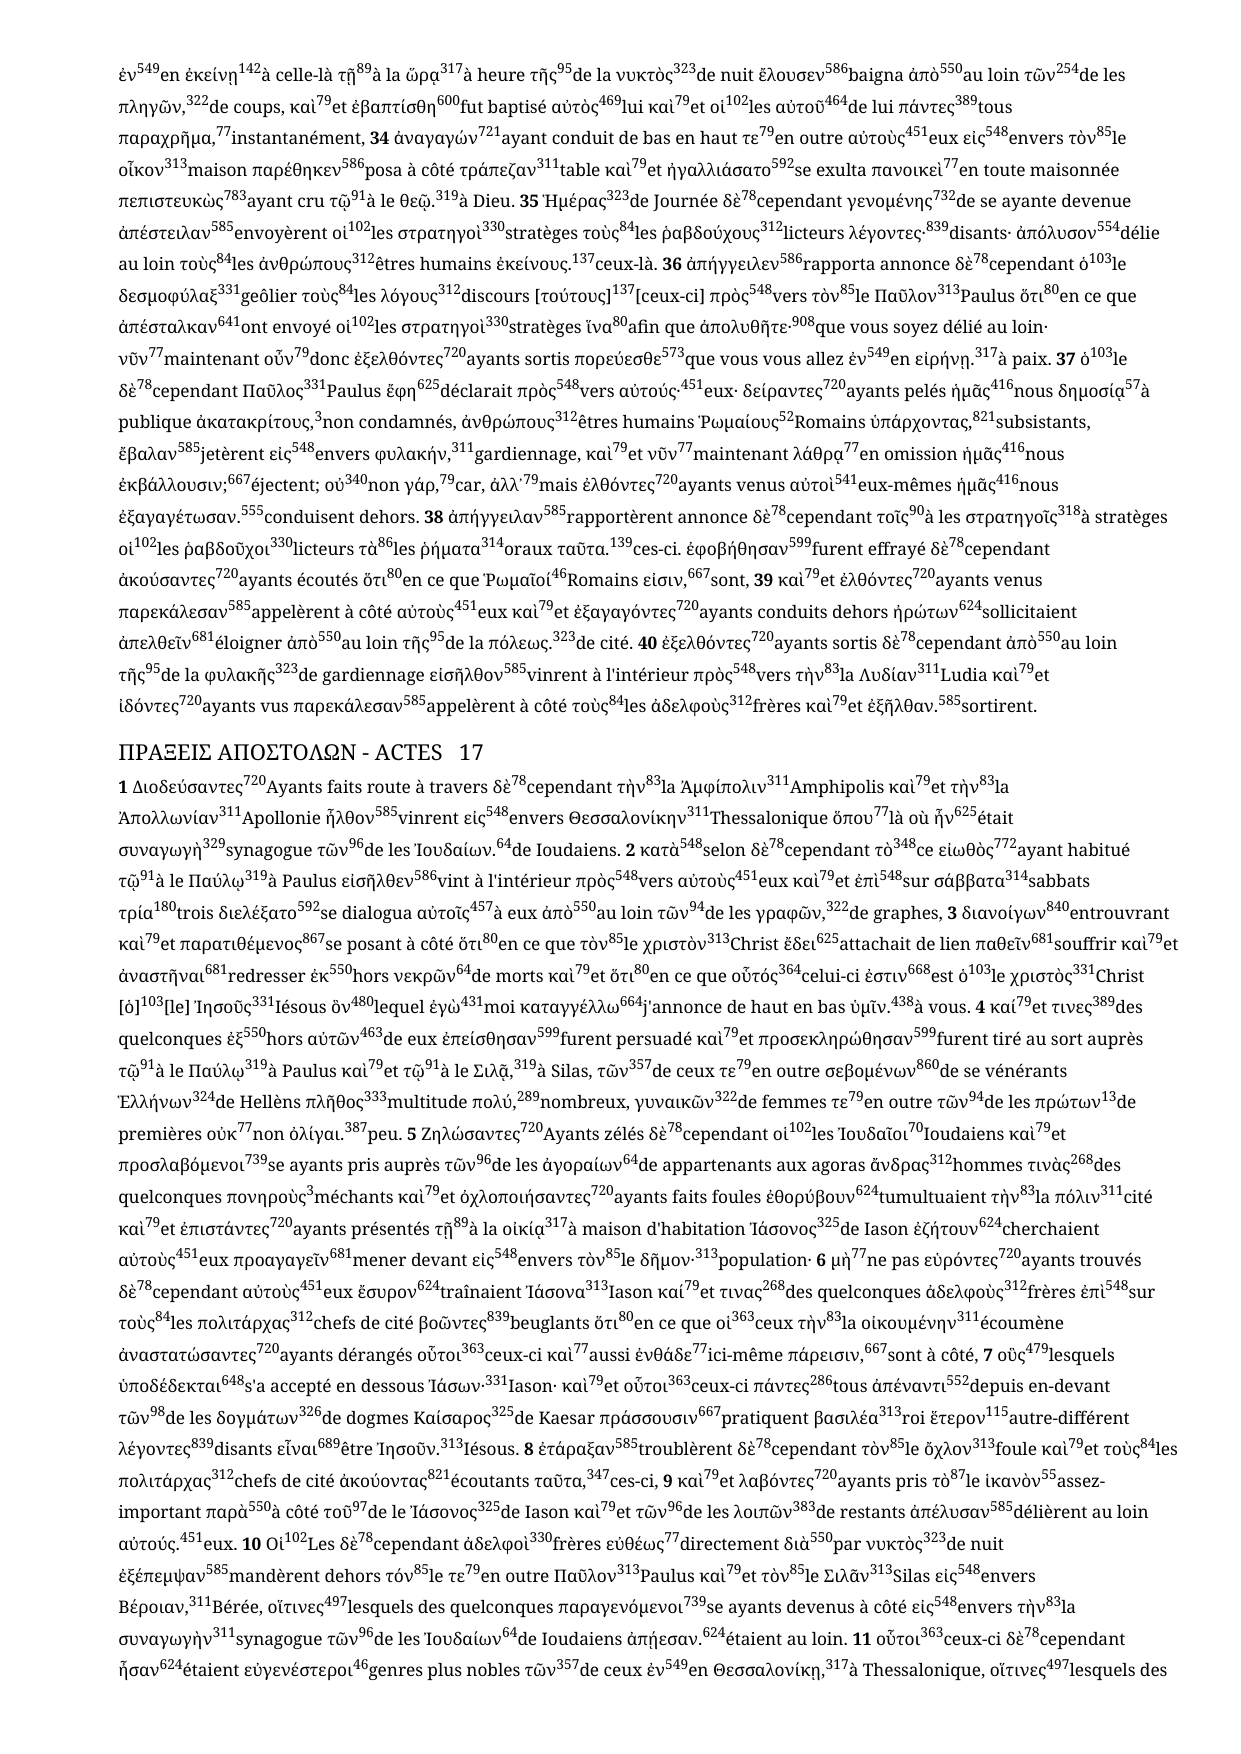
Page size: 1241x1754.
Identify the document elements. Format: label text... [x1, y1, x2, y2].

text ΠΡΑΞΕΙΣ ΑΠΟΣΤΟΛΩΝ - ACTES 17 [118, 736, 1181, 766]
text 1 Διοδεύσαντες720Ayants faits route à travers δὲ78cependant τὴν83la Ἀμφίπολιν311Amphipolis καὶ79et τὴν83la Ἀπολλωνίαν311Apollonie ἦλθον585vinrent εἰς548envers Θεσσαλονίκην311Thessalonique ὅπου77là où ἦν625était συναγωγὴ329synagogue τῶν96de les Ἰουδαίων.64de Ioudaiens. 2 κατὰ548selon δὲ78cependant τὸ348ce εἰωθὸς772ayant habitué τῷ91à le Παύλῳ319à Paulus εἰσῆλθεν586vint à l'intérieur πρὸς548vers αὐτοὺς451eux καὶ79et ἐπὶ548sur σάββατα314sabbats τρία180trois διελέξατο592se dialogua αὐτοῖς457à eux ἀπὸ550au loin τῶν94de les γραφῶν,322de graphes, 3 διανοίγων840entrouvrant καὶ79et παρατιθέμενος867se posant à côté ὅτι80en ce que τὸν85le χριστὸν313Christ ἔδει625attachait de lien παθεῖν681souffrir καὶ79et ἀναστῆναι681redresser ἐκ550hors νεκρῶν64de morts καὶ79et ὅτι80en ce que οὗτός364celui-ci ἐστιν668est ὁ103le χριστὸς331Christ [ὁ]103[le] Ἰησοῦς331Iésous ὃν480lequel ἐγὼ431moi καταγγέλλω664j'annonce de haut en bas ὑμῖν.438à vous. 4 καί79et τινες389des quelconques ἐξ550hors αὐτῶν463de eux ἐπείσθησαν599furent persuadé καὶ79et προσεκληρώθησαν599furent tiré au sort auprès τῷ91à le Παύλῳ319à Paulus καὶ79et τῷ91à le Σιλᾷ,319à Silas, τῶν357de ceux τε79en outre σεβομένων860de se vénérants Ἑλλήνων324de Hellèns πλῆθος333multitude πολύ,289nombreux, γυναικῶν322de femmes τε79en outre τῶν94de les πρώτων13de premières οὐκ77non ὀλίγαι.387peu. 5 Ζηλώσαντες720Ayants zélés δὲ78cependant οἱ102les Ἰουδαῖοι70Ioudaiens καὶ79et προσλαβόμενοι739se ayants pris auprès τῶν96de les ἀγοραίων64de appartenants aux agoras ἄνδρας312hommes τινὰς268des quelconques πονηροὺς3méchants καὶ79et ὀχλοποιήσαντες720ayants faits foules ἐθορύβουν624tumultuaient τὴν83la πόλιν311cité καὶ79et ἐπιστάντες720ayants présentés τῇ89à la οἰκίᾳ317à maison d'habitation Ἰάσονος325de Iason ἐζήτουν624cherchaient αὐτοὺς451eux προαγαγεῖν681mener devant εἰς548envers τὸν85le δῆμον·313population· 6 μὴ77ne pas εὑρόντες720ayants trouvés δὲ78cependant αὐτοὺς451eux ἔσυρον624traînaient Ἰάσονα313Iason καί79et τινας268des quelconques ἀδελφοὺς312frères ἐπὶ548sur τοὺς84les πολιτάρχας312chefs de cité βοῶντες839beuglants ὅτι80en ce que οἱ363ceux τὴν83la οἰκουμένην311écoumène ἀναστατώσαντες720ayants dérangés οὗτοι363ceux-ci καὶ77aussi ἐνθάδε77ici-même πάρεισιν,667sont à côté, 7 οὓς479lesquels ὑποδέδεκται648s'a accepté en dessous Ἰάσων·331Iason· καὶ79et οὗτοι363ceux-ci πάντες286tous ἀπέναντι552depuis en-devant τῶν98de les δογμάτων326de dogmes Καίσαρος325de Kaesar πράσσουσιν667pratiquent βασιλέα313roi ἕτερον115autre-différent λέγοντες839disants εἶναι689être Ἰησοῦν.313Iésous. 8 ἐτάραξαν585troublèrent δὲ78cependant τὸν85le ὄχλον313foule καὶ79et τοὺς84les πολιτάρχας312chefs de cité ἀκούοντας821écoutants ταῦτα,347ces-ci, 9 καὶ79et λαβόντες720ayants pris τὸ87le ἱκανὸν55assez-important παρὰ550à côté τοῦ97de le Ἰάσονος325de Iason καὶ79et τῶν96de les λοιπῶν383de restants ἀπέλυσαν585délièrent au loin αὐτούς.451eux. 10 Οἱ102Les δὲ78cependant ἀδελφοὶ330frères εὐθέως77directement διὰ550par νυκτὸς323de nuit ἐξέπεμψαν585mandèrent dehors τόν85le τε79en outre Παῦλον313Paulus καὶ79et τὸν85le Σιλᾶν313Silas εἰς548envers Βέροιαν,311Bérée, οἵτινες497lesquels des quelconques παραγενόμενοι739se ayants devenus à côté εἰς548envers τὴν83la συναγωγὴν311synagogue τῶν96de les Ἰουδαίων64de Ioudaiens ἀπῄεσαν.624étaient au loin. 11 οὗτοι363ceux-ci δὲ78cependant ἦσαν624étaient εὐγενέστεροι46genres plus nobles τῶν357de ceux ἐν549en Θεσσαλονίκῃ,317à Thessalonique, οἵτινες497lesquels des quelconques ἐδέξαντο591se acceptèrent τὸν85le λόγον313discours μετὰ550avec πάσης279de toute προθυμίας323de promptitude fureur καθ᾽548selon ἡμέραν311journée ἀνακρίνοντες839jugeants de bas en haut τὰς82les γραφὰς310graphes εἰ80si ἔχοι700que ait ταῦτα365ces-ci οὕτως.77ainsi. 12 πολλοὶ389nombreux μὲν77certes οὖν79donc ἐξ550hors αὐτῶν463de eux ἐπίστευσαν585crurent καὶ79et τῶν94de les Ἑλληνίδων322de Hellènes γυναικῶν322de femmes τῶν94de les εὐσχημόνων13de élégantes καὶ79et ἀνδρῶν324de hommes οὐκ77non ὀλίγοι.389peu. 13 Ὡς80Comme δὲ78cependant ἔγνωσαν585connurent οἱ102les ἀπὸ550au loin τῆς95de la Θεσσαλονίκης323de Thessalonique Ἰουδαῖοι70Ioudaiens ὅτι80en ce que καὶ77aussi ἐν549en τῇ89à la Βεροίᾳ317à Bérée κατηγγέλη600fut annoncé de haut en bas ὑπὸ550sous τοῦ97de le Παύλου325de Paulus ὁ103le λόγος331discours τοῦ97de le θεοῦ,325de Dieu, ἦλθον585vinrent κἀκεῖ77et là σαλεύοντες839ébranlants καὶ79et ταράσσοντες839troublants τοὺς84les ὄχλους.312foules. 14 εὐθέως77directement δὲ78cependant τότε77alors τὸν85le Παῦλον313Paulus ἐξαπέστειλαν585envoyèrent dehors οἱ102les ἀδελφοὶ330frères πορεύεσθαι690se aller ἕως551jusqu'à ce que ἐπὶ548sur τὴν83la θάλασσαν,311mer, ὑπέμεινάν585résistèrent en restant sous τε79en outre ὅ103le τε79en outre Σιλᾶς331Silas καὶ79et ὁ103le Τιμόθεος331Timotheos ἐκεῖ.77là. 15 οἱ363ceux δὲ78cependant καθιστάνοντες839constituants τὸν85le Παῦλον313Paulus ἤγαγον585conduisirent ἕως552jusqu'à ce que Ἀθηνῶν,322de Athènes, καὶ79et λαβόντες720ayants pris ἐντολὴν311commandement πρὸς548vers τὸν85le Σιλᾶν313Silas καὶ79et τὸν85le Τιμόθεον313Timotheos ἵνα77afin que ὡς80comme τάχιστα77très rapidement ἔλθωσιν898que viennent πρὸς548vers αὐτὸν452lui ἐξῄεσαν.624allaient dehors. 16 Ἐν549En δὲ78cependant ταῖς88à les Ἀθήναις316à Athènes ἐκδεχομένου861de se attendant αὐτοὺς451eux τοῦ97de le Παύλου325de Paulus παρωξύνετο636était pointé à côté τὸ105le πνεῦμα333souffle αὐτοῦ464de lui ἐν549en αὐτῷ458à lui θεωροῦντος834de observant κατείδωλον30idolâtre de haut en bas οὖσαν820étante τὴν83la πόλιν.311cité. 17 διελέγετο631se dialoguait μὲν79certes οὖν79donc ἐν549en τῇ89à la συναγωγῇ317à synagogue τοῖς90à les Ἰουδαίοις58à Ioudaiens καὶ79et τοῖς351à ceux σεβομένοις854à se vénérants καὶ79et ἐν549en τῇ89à la ἀγορᾷ317à agora κατὰ548selon πᾶσαν267toute ἡμέραν311journée πρὸς548vers τοὺς345ceux παρατυγχάνοντας.821rencontrants à côté. 18 τινὲς389des quelconques δὲ78cependant καὶ77aussi τῶν96de les Ἐπικουρείων324de Épicuriens καὶ79et Στοϊκῶν15de Stoïciens φιλοσόφων324de philosophes συνέβαλλον624jetaient ensemble αὐτῷ,458à lui, καί79et τινες389des quelconques ἔλεγον·624disaient· τί399quel ἂν340le cas échéant θέλοι700que veuille ὁ103le σπερμολόγος71semeur de discours οὗτος156celui-ci λέγειν;689dire; οἱ363ceux δέ·78cependant· ξένων17de étrangers δαιμονίων326de démons δοκεῖ668estime καταγγελεὺς331annonciateur de haut en bas εἶναι,689être, ὅτι80en ce que τὸν85le Ἰησοῦν313Iésous καὶ79et τὴν83la ἀνάστασιν311redressement εὐηγγελίζετο.631se évangélisait. 19 ἐπιλαβόμενοί739se ayants emparés τε79en outre αὐτοῦ464de lui ἐπὶ548sur τὸν85le Ἄρειον313Arès πάγον313rocher ἤγαγον585conduisirent λέγοντες·839disants· δυνάμεθα669nous nous pouvons γνῶναι681connaître τίς408quelle ἡ101la καινὴ69nouvelle αὕτη154celle-ci ἡ496celle ὑπὸ550sous σοῦ442de toi λαλουμένη889étante bavardée διδαχή;329enseignement; 20 ξενίζοντα823traitants en étrangers γάρ79car τινα374des quelconques εἰσφέρεις666tu importes εἰς548envers τὰς82les ἀκοὰς310ouïes ἡμῶν·423de nous· βουλόμεθα669nous nous avons dessein οὖν79donc γνῶναι681connaître τίνα411quels θέλει668veut ταῦτα347ces-ci εἶναι.689être. 21 Ἀθηναῖοι70Athéniens δὲ78cependant πάντες286tous καὶ79et οἱ102les ἐπιδημοῦντες839surpeuplants ξένοι70étrangers εἰς548envers οὐδὲν271aucun ἕτερον375autre-différent ηὐκαίρουν624avaient moment de bien ἢ79ou λέγειν689dire τι375un quelconque ἢ79ou ἀκούειν689écouter τι271un quelconque καινότερον.55plus nouveau. 22 Σταθεὶς760Ayant été dressé δὲ78cependant [ὁ]364[celui] Παῦλος331Paulus ἐν549en μέσῳ61à au milieu τοῦ97de le Ἀρείου325de Arès πάγου325de rocher ἔφη·625déclarait· ἄνδρες336hommes Ἀθηναῖοι,75Athéniens, κατὰ548selon πάντα374tous ὡς77comme δεισιδαιμονεστέρους52plus craintifs des démons ὑμᾶς436vous θεωρῶ.664j'observe. 23 διερχόμενος867se passant à travers γὰρ79car καὶ79et ἀναθεωρῶν840contemplant de bas en haut τὰ86les σεβάσματα314objets de vénérations ὑμῶν441de vous εὗρον582je trouvai καὶ77aussi βωμὸν313autel ἐν549en ᾧ486à lequel ἐπεγέγραπτο·662avait été épigraphé· Ἀγνώστῳ10à Inconnu θεῷ.319à Dieu. ὃ482lequel οὖν79donc ἀγνοοῦντες839méconnaissants εὐσεβεῖτε,665vous êtes pieux, τοῦτο348ce-ci ἐγὼ431moi καταγγέλλω664j'annonce de haut en bas ὑμῖν.438à vous. 24 ὁ103le θεὸς331Dieu ὁ364celui ποιήσας721ayant fait τὸν85le κόσμον313monde καὶ79et πάντα270tous τὰ347ces ἐν549en αὐτῷ,458à lui, οὗτος364celui-ci οὐρανοῦ325de ciel καὶ79et γῆς323de terre ὑπάρχων840subsistant κύριος331Maître οὐκ77non ἐν549en χειροποιήτοις9à faits de mains ναοῖς318à temples κατοικεῖ668établit maison d'habitation 25 οὐδὲ79non cependant ὑπὸ550sous χειρῶν322de mains ἀνθρωπίνων13de humaines θεραπεύεται680est soigné προσδεόμενός867se suppliant auprès τινος,386de un quelconque, αὐτὸς469lui διδοὺς840donnant πᾶσιν377à tous ζωὴν311vie καὶ79et πνοὴν311souffle καὶ79et τὰ347ces πάντα·270tous· 26 ἐποίησέν586fit τε79en outre ἐξ550hors ἑνὸς65de un πᾶν271tout ἔθνος315ethnie ἀνθρώπων324de êtres humains κατοικεῖν689établir maison d'habitation ἐπὶ550sur παντὸς283de tout προσώπου327de face τῆς95de la γῆς,323de terre, ὁρίσας721ayant délimité προστεταγμένους795ayants étés ordonnancés auprès καιροὺς312moments καὶ79et τὰς82les ὁροθεσίας310limitations τῆς95de la κατοικίας323de établissement de maison d'habitation αὐτῶν463de eux 27 ζητεῖν689chercher τὸν85le θεόν,313Dieu, εἰ80si ἄρα77par conséquent γε340du moins ψηλαφήσειαν693que palpent αὐτὸν452lui καὶ79et εὕροιεν,693que trouvent, καί77aussi γε340du moins οὐ77non μακρὰν77longuement ἀπὸ550au loin ἑνὸς65de un ἑκάστου281de chacun ἡμῶν423de nous ὑπάρχοντα.822subsistant. 28 ἐν549en αὐτῷ458à lui γὰρ79car ζῶμεν663nous vivons καὶ79et κινούμεθα675nous sommes bougés καὶ79et ἐσμέν,663nous sommes, ὡς80comme καί77aussi τινες389des quelconques τῶν96de les καθ᾽548selon ὑμᾶς436vous ποιητῶν324de faiseurs εἰρήκασιν·641ont dit· τοῦ358de celui γὰρ79car καὶ77aussi γένος333genre ἐσμέν.663nous sommes. 29 γένος333genre οὖν79donc ὑπάρχοντες839subsistants τοῦ97de le θεοῦ325de Dieu οὐκ77non ὀφείλομεν663nous devons νομίζειν689faire loi χρυσῷ319à or ἢ79ou ἀργύρῳ319à argent ἢ79ou λίθῳ,319à pierre, χαράγματι321à gravure τέχνης323de technicité καὶ79et ἐνθυμήσεως323de réflexion en fureur ἀνθρώπου,325de être humain, τὸ87le θεῖον55divin εἶναι689être ὅμοιον.34semblable. 30 τοὺς84les μὲν340certes οὖν79donc χρόνους312temps τῆς95de la ἀγνοίας323de méconnaissance ὑπεριδὼν721ayant su au-dessus ὁ103le θεός,331Dieu, τὰ347ces νῦν77maintenant παραγγέλλει668message à côté τοῖς90à les ἀνθρώποις318à êtres humains πάντας372tous πανταχοῦ77partout μετανοεῖν,689transintelliger, 31 καθότι80de haut en bas en ce que ἔστησεν586dressa ἡμέραν311journée ἐν549en ᾗ484à laquelle μέλλει668immine κρίνειν689juger τὴν83la οἰκουμένην311écoumène ἐν549en δικαιοσύνῃ,317à justice, ἐν549en ἀνδρὶ319à homme ᾧ486à lequel ὥρισεν,586délimita, πίστιν311croyance παρασχὼν721ayant fourni πᾶσιν377à tous ἀναστήσας721ayant redressé αὐτὸν452lui ἐκ550hors νεκρῶν.64de morts. 32 Ἀκούσαντες720Ayants écoutés δὲ78cependant ἀνάστασιν311redressement νεκρῶν64de morts οἱ468ceux μὲν79certes ἐχλεύαζον,624moquaient, οἱ468ceux δὲ78cependant εἶπαν·585dirent· ἀκουσόμεθά607nous nous écouterons σου442de toi περὶ550autour τούτου360de ce-ci καὶ77aussi πάλιν.77de nouveau. 33 οὕτως77ainsi ὁ103le Παῦλος331Paulus ἐξῆλθεν586sortit ἐκ550hors μέσου67de au milieu αὐτῶν.463de eux. 34 τινὲς286des quelconques δὲ78cependant ἄνδρες330hommes κολληθέντες759ayants étés collés αὐτῷ458à lui ἐπίστευσαν,585crurent, ἐν549en οἷς485à lesquels καὶ79et Διονύσιος331Dionusios ὁ103le Ἀρεοπαγίτης331Aréopagite καὶ79et γυνὴ329femme ὀνόματι321à nom Δάμαρις329Damaris καὶ79et ἕτεροι389autres-différents σὺν549avec αὐτοῖς.457à eux. [118, 771, 1181, 1682]
text 1 Κατήντησεν586Atteignit à l'encontre δὲ78cependant [καὶ]77[aussi] εἰς548envers Δέρβην311Derbé καὶ79et εἰς548envers Λύστραν.311Lystre. καὶ79et ἰδοὺ306voici μαθητής331disciple τις287un quelconque ἦν625était ἐκεῖ77là ὀνόματι321à nom Τιμόθεος,331Timotheos, υἱὸς331fils γυναικὸς323de femme Ἰουδαίας14de Ioudaienne πιστῆς,14de croyable, πατρὸς325de père δὲ78cependant Ἕλληνος,325de Hellèn, 2 ὃς498lequel ἐμαρτυρεῖτο636était témoigné ὑπὸ550sous τῶν96de les ἐν549en Λύστροις320à Lystre καὶ79et Ἰκονίῳ321à Iconium ἀδελφῶν.324de frères. 3 τοῦτον346celui-ci ἠθέλησεν586voulut ὁ103le Παῦλος331Paulus σὺν549avec αὐτῷ458à lui ἐξελθεῖν,681sortir, καὶ79et λαβὼν721ayant pris περιέτεμεν586circoncit αὐτὸν452lui διὰ548par le fait de τοὺς84les Ἰουδαίους52Ioudaiens τοὺς345ceux ὄντας821étants ἐν549en τοῖς90à les τόποις318à lieux ἐκείνοις·143à ceux-là· ᾔδεισαν658avaient su γὰρ79car ἅπαντες389en totalités ὅτι80en ce que Ἕλλην331Hellèn ὁ103le πατὴρ331père αὐτοῦ464de lui ὑπῆρχεν.625subsistait. 4 Ὡς80Comme δὲ78cependant διεπορεύοντο630se allaient à travers τὰς82les πόλεις,310cités, παρεδίδοσαν624livraient αὐτοῖς457à eux φυλάσσειν689gardienner τὰ86les δόγματα314dogmes τὰ347ces κεκριμένα797ayants étés jugés ὑπὸ550sous τῶν96de les ἀποστόλων324de envoyés καὶ79et πρεσβυτέρων64de plus anciens τῶν357de ceux ἐν549en Ἱεροσολύμοις.320à Ierosoluma. 5 Αἱ100Les μὲν77certes οὖν79donc ἐκκλησίαι328églises ἐστερεοῦντο635étaient solidifié τῇ89à la πίστει317à croyance καὶ79et ἐπερίσσευον624surabondaient τῷ91à le ἀριθμῷ319à nombre καθ᾽548selon ἡμέραν.311journée. 6 Διῆλθον585Passèrent à travers δὲ78cependant τὴν83la Φρυγίαν311Phrygie καὶ79et Γαλατικὴν2De Galatie χώραν311région κωλυθέντες759ayants étés empêchés ὑπὸ550sous τοῦ99de le ἁγίου18de saint πνεύματος327de souffle λαλῆσαι681bavarder τὸν85le λόγον313discours ἐν549en τῇ89à la Ἀσίᾳ·317à Asie· 7 ἐλθόντες720ayants venus δὲ78cependant κατὰ548selon τὴν83la Μυσίαν311Mysie ἐπείραζον624mettaient en tentation εἰς548envers τὴν83la Βιθυνίαν311Bithynie πορευθῆναι,683être allé, καὶ79et οὐκ77non εἴασεν586concéda αὐτοὺς451eux τὸ105le πνεῦμα333souffle Ἰησοῦ·325de Iésous· 8 παρελθόντες720ayants passés à côté δὲ78cependant τὴν83la Μυσίαν311Mysie κατέβησαν585descendirent εἰς548envers Τρῳάδα.311Troas. 9 Καὶ79Et ὅραμα333vision διὰ550par [τῆς]95[de la] νυκτὸς323de nuit τῷ91à le Παύλῳ319à Paulus ὤφθη,600fut vu, ἀνὴρ331homme Μακεδών331Macédonien τις287un quelconque ἦν625était ἑστὼς783ayant dressé καὶ79et παρακαλῶν840appelant à côté αὐτὸν452lui καὶ79et λέγων·840disant· διαβὰς721ayant marché à travers εἰς548envers Μακεδονίαν311Macédoine βοήθησον554aide ἡμῖν.419à nous. 10 ὡς80comme δὲ78cependant τὸ87le ὅραμα315vision εἶδεν,586vit, εὐθέως77directement ἐζητήσαμεν581nous cherchâmes ἐξελθεῖν681sortir εἰς548envers Μακεδονίαν311Macédoine συμβιβάζοντες839conciliants ὅτι80en ce que προσκέκληται648s'a appelé auprès ἡμᾶς416nous ὁ103le θεὸς331Dieu εὐαγγελίσασθαι682se évangéliser αὐτούς.451eux. 11 Ἀναχθέντες759Ayants étés conduits de bas en haut δὲ78cependant ἀπὸ550au loin Τρῳάδος323de Troas εὐθυδρομήσαμεν581nous coursâmes droit εἰς548envers Σαμοθρᾴκην,311Samothrace, τῇ350à celle δὲ78cependant ἐπιούσῃ826à survenante εἰς548envers Νέαν2Jeune πόλιν311cité 12 κἀκεῖθεν77et de là εἰς548envers Φιλίππους,312Philippes, ἥτις496laquelle une quelconque ἐστὶν668est πρώτη212première τῆς95de la μερίδος323de portion Μακεδονίας323de Macédoine πόλις,329cité, κολωνία.329colonie. Ἦμεν620Nous étions δὲ78cependant ἐν549en ταύτῃ142à celle-ci τῇ89à la πόλει317à cité διατρίβοντες839grattants à travers ἡμέρας310journées τινάς.266des quelconques. 13 τῇ89à la τε79en outre ἡμέρᾳ317à journée τῶν98de les σαββάτων326de sabbats ἐξήλθομεν581nous sortîmes ἔξω552au-dehors τῆς95de la πύλης323de porche παρὰ548à côté ποταμὸν313fleuve οὗ77où ἐνομίζομεν620nous faisions loi προσευχὴν311prière εἶναι,689être, καὶ79et καθίσαντες720ayants assis ἐλαλοῦμεν620nous bavardions ταῖς88à les συνελθούσαις710à ayantes venues ensemble γυναιξίν.316à femmes. 14 καί79et τις285une quelconque γυνὴ329femme ὀνόματι321à nom Λυδία,329Ludia, πορφυρόπωλις329vendeuse de porphyre πόλεως323de cité Θυατείρων326de Thyatire σεβομένη865se vénérante τὸν85le θεόν,313Dieu, ἤκουεν,625écoutait, ἧς490de laquelle ὁ103le κύριος331Maître διήνοιξεν586entrouvrit τὴν243la καρδίαν311coeur προσέχειν689attenir τοῖς353à ces λαλουμένοις881à étants bavardés ὑπὸ550sous τοῦ97de le Παύλου.325de Paulus. 15 ὡς80comme δὲ78cependant ἐβαπτίσθη600fut baptisé καὶ79et ὁ103le οἶκος331maison αὐτῆς,462de elle, παρεκάλεσεν586appela à côté λέγουσα·838disante· εἰ80si κεκρίκατέ639vous avez jugé με417moi πιστὴν30croyable τῷ91à le κυρίῳ319à Maître εἶναι,689être, εἰσελθόντες720ayants venus à l'intérieur εἰς548envers τὸν85le οἶκόν313maison μου424de moi μένετε·569restez· καὶ79et παρεβιάσατο592se fut violent auprès ἡμᾶς.416nous. 16 Ἐγένετο592Se devint δὲ78cependant πορευομένων860de se allants ἡμῶν423de nous εἰς548envers τὴν83la προσευχὴν311prière παιδίσκην311jeune servante τινὰ267une quelconque ἔχουσαν820ayante πνεῦμα315souffle πύθωνα313pythonisse ὑπαντῆσαι681venir à la rencontre ἡμῖν,419à nous, ἥτις496laquelle une quelconque ἐργασίαν311travaillance πολλὴν267nombreuse παρεῖχεν625fournissait τοῖς90à les κυρίοις318à Maîtres αὐτῆς462de elle μαντευομένη.865se devinante. 17 αὕτη362celle-ci κατακολουθοῦσα838suivante de haut en bas τῷ91à le Παύλῳ319à Paulus καὶ79et ἡμῖν419à nous ἔκραζεν625croassait λέγουσα·838disante· οὗτοι155ceux-ci οἱ102les ἄνθρωποι330êtres humains δοῦλοι330mâles esclaves τοῦ97de le θεοῦ325de Dieu τοῦ97de le ὑψίστου65de très haut εἰσίν,667sont, οἵτινες497lesquels des quelconques καταγγέλλουσιν667annoncent de haut en bas ὑμῖν438à vous ὁδὸν311chemin σωτηρίας.323de sauvetage. 18 τοῦτο348ce-ci δὲ78cependant ἐποίει625faisait ἐπὶ548sur πολλὰς266nombreuses ἡμέρας.310journées. διαπονηθεὶς760ayant été peiné au travers δὲ78cependant Παῦλος331Paulus καὶ79et ἐπιστρέψας721ayant retourné au-dessus τῷ93à le πνεύματι321à souffle εἶπεν·586dit· παραγγέλλω664je message à côté σοι439à toi ἐν549en ὀνόματι321à nom Ἰησοῦ325de Iésous Χριστοῦ325de Christ ἐξελθεῖν681sortir ἀπ᾽550au loin αὐτῆς·462de elle· καὶ79et ἐξῆλθεν586sortit αὐτῇ142à même τῇ89à la ὥρᾳ.317à heure. 19 Ἰδόντες720Ayants vus δὲ78cependant οἱ102les κύριοι330Maîtres αὐτῆς462de elle ὅτι80en ce que ἐξῆλθεν586sortit ἡ101la ἐλπὶς329espérance τῆς95de la ἐργασίας323de travaillance αὐτῶν,463de eux, ἐπιλαβόμενοι739se ayants emparés τὸν85le Παῦλον313Paulus καὶ79et τὸν85le Σιλᾶν313Silas εἵλκυσαν585tirèrent εἰς548envers τὴν83la ἀγορὰν311agora ἐπὶ548sur τοὺς84les ἄρχοντας312chefs 20 καὶ79et προσαγαγόντες720ayants amenés αὐτοὺς451eux τοῖς90à les στρατηγοῖς318à stratèges εἶπαν·585dirent· οὗτοι155ceux-ci οἱ102les ἄνθρωποι330êtres humains ἐκταράσσουσιν667troublent dehors ἡμῶν423de nous τὴν83la πόλιν,311cité, Ἰουδαῖοι46Ioudaiens ὑπάρχοντες,839subsistants, 21 καὶ79et καταγγέλλουσιν667annoncent de haut en bas ἔθη314coutumes ἃ481lesquels οὐκ77non ἔξεστιν668est permis ἡμῖν419à nous παραδέχεσθαι690se accepter à côté οὐδὲ79non cependant ποιεῖν689faire Ῥωμαίοις37à Romains οὖσιν.827à étants. 22 καὶ79et συνεπέστη586présenta ensemble ὁ103le ὄχλος331foule κατ᾽550contre αὐτῶν463de eux καὶ79et οἱ102les στρατηγοὶ330stratèges περιρήξαντες720ayants fracassés autour αὐτῶν463de eux τὰ86les ἱμάτια314himations ἐκέλευον624ordonnaient ῥαβδίζειν,689bâtonner, 23 πολλάς370nombreuses τε79en outre ἐπιθέντες720ayants surposés αὐτοῖς457à eux πληγὰς310coups ἔβαλον585jetèrent εἰς548envers φυλακὴν311gardiennage παραγγείλαντες720ayants messagés à côté τῷ91à le δεσμοφύλακι319à geôlier ἀσφαλῶς77en sécurité τηρεῖν689garder αὐτούς.451eux. 24 ὃς498lequel παραγγελίαν311message d'à côté τοιαύτην344telle λαβὼν721ayant pris ἔβαλεν586jeta αὐτοὺς451eux εἰς548envers τὴν83la ἐσωτέραν2plus au dedans φυλακὴν311gardiennage καὶ79et τοὺς451ceux πόδας312pieds ἠσφαλίσατο592se sécurisa αὐτῶν463de eux εἰς548envers τὸ87le ξύλον.315bois. 25 Κατὰ548Selon δὲ78cependant τὸ87le μεσονύκτιον315minuit Παῦλος331Paulus καὶ79et Σιλᾶς331Silas προσευχόμενοι866se priants ὕμνουν624chantaient hymne τὸν85le θεόν,313Dieu, ἐπηκροῶντο630se entendaient sûrement δὲ78cependant αὐτῶν463de eux οἱ102les δέσμιοι.330liés. 26 ἄφνω77tout à coup δὲ78cependant σεισμὸς331séisme ἐγένετο592se devint μέγας71grand ὥστε80de sorte que σαλευθῆναι683être ébranlé τὰ86les θεμέλια314fondements τοῦ99de le δεσμωτηρίου·327de détention · ἠνεῴχθησαν599furent ouvert δὲ78cependant παραχρῆμα77instantanément αἱ100les θύραι328portes πᾶσαι284toutes καὶ79et πάντων383de tous τὰ104les δεσμὰ332liens ἀνέθη.600fut rompu. 27 ἔξυπνος47sorti du sommeil δὲ78cependant γενόμενος740se ayant devenu ὁ103le δεσμοφύλαξ331geôlier καὶ79et ἰδὼν721ayant vu ἀνεῳγμένας793ayantes étées ouvertes τὰς82les θύρας310portes τῆς95de la φυλακῆς,323de gardiennage, σπασάμενος740se ayant dégainé [τὴν]243[la] μάχαιραν311machette ἤμελλεν625imminait ἑαυτὸν528lui-même ἀναιρεῖν689saisir de bas en haut νομίζων840faisant loi ἐκπεφευγέναι686avoir fui dehors τοὺς84les δεσμίους.312liés. 28 ἐφώνησεν586sonna de voix δὲ78cependant φωνῇ317à son de voix μεγάλῃ8à grande [ὁ]103[le] Παῦλος331Paulus λέγων·840disant· μηδὲν375pas un πράξῃς897que tu pratiques σεαυτῷ520à toi-même κακόν,55malicieux, ἅπαντες389en totalités γάρ79car ἐσμεν663nous sommes ἐνθάδε.77ici-même. 29 αἰτήσας721ayant demandé δὲ78cependant φῶτα314lumières εἰσεπήδησεν586sauta dans καὶ79et ἔντρομος47tremblant au dedans γενόμενος740se ayant devenu προσέπεσεν586tomba vers τῷ91à le Παύλῳ319à Paulus καὶ79et [τῷ]91[à le] Σιλᾷ319à Silas 30 καὶ79et προαγαγὼν721ayant mené devant αὐτοὺς451eux ἔξω77au-dehors ἔφη·625déclarait· κύριοι,336Maîtres, τί399quel με417moi δεῖ668attache de lien ποιεῖν689faire ἵνα80afin que σωθῶ;907que je sois sauvé; 31 οἱ468ceux δὲ78cependant εἶπαν·585dirent· πίστευσον554crois ἐπὶ548sur τὸν85le κύριον313Maître Ἰησοῦν313Iésous καὶ79et σωθήσῃ617tu seras sauvé σὺ448toi καὶ79et ὁ103le οἶκός331maison σου.442de toi. 32 καὶ79et ἐλάλησαν585bavardèrent αὐτῷ458à lui τὸν85le λόγον313discours τοῦ97de le κυρίου325de Maître σὺν549avec πᾶσιν274à tous τοῖς351à ceux ἐν549en τῇ89à la οἰκίᾳ317à maison d'habitation αὐτοῦ.464de lui. 33 καὶ79et παραλαβὼν721ayant pris à côté αὐτοὺς451eux ἐν549en ἐκείνῃ142à celle-là τῇ89à la ὥρᾳ317à heure τῆς95de la νυκτὸς323de nuit ἔλουσεν586baigna ἀπὸ550au loin τῶν254de les πληγῶν,322de coups, καὶ79et ἐβαπτίσθη600fut baptisé αὐτὸς469lui καὶ79et οἱ102les αὐτοῦ464de lui πάντες389tous παραχρῆμα,77instantanément, 34 ἀναγαγών721ayant conduit de bas en haut τε79en outre αὐτοὺς451eux εἰς548envers τὸν85le οἶκον313maison παρέθηκεν586posa à côté τράπεζαν311table καὶ79et ἠγαλλιάσατο592se exulta πανοικεὶ77en toute maisonnée πεπιστευκὼς783ayant cru τῷ91à le θεῷ.319à Dieu. 35 Ἡμέρας323de Journée δὲ78cependant γενομένης732de se ayante devenue ἀπέστειλαν585envoyèrent οἱ102les στρατηγοὶ330stratèges τοὺς84les ῥαβδούχους312licteurs λέγοντες·839disants· ἀπόλυσον554délie au loin τοὺς84les ἀνθρώπους312êtres humains ἐκείνους.137ceux-là. 36 ἀπήγγειλεν586rapporta annonce δὲ78cependant ὁ103le δεσμοφύλαξ331geôlier τοὺς84les λόγους312discours [τούτους]137[ceux-ci] πρὸς548vers τὸν85le Παῦλον313Paulus ὅτι80en ce que ἀπέσταλκαν641ont envoyé οἱ102les στρατηγοὶ330stratèges ἵνα80afin que ἀπολυθῆτε·908que vous soyez délié au loin· νῦν77maintenant οὖν79donc ἐξελθόντες720ayants sortis πορεύεσθε573que vous vous allez ἐν549en εἰρήνῃ.317à paix. 37 ὁ103le δὲ78cependant Παῦλος331Paulus ἔφη625déclarait πρὸς548vers αὐτούς·451eux· δείραντες720ayants pelés ἡμᾶς416nous δημοσίᾳ57à publique ἀκατακρίτους,3non condamnés, ἀνθρώπους312êtres humains Ῥωμαίους52Romains ὑπάρχοντας,821subsistants, ἔβαλαν585jetèrent εἰς548envers φυλακήν,311gardiennage, καὶ79et νῦν77maintenant λάθρᾳ77en omission ἡμᾶς416nous ἐκβάλλουσιν;667éjectent; οὐ340non γάρ,79car, ἀλλ᾽79mais ἐλθόντες720ayants venus αὐτοὶ541eux-mêmes ἡμᾶς416nous ἐξαγαγέτωσαν.555conduisent dehors. 38 ἀπήγγειλαν585rapportèrent annonce δὲ78cependant τοῖς90à les στρατηγοῖς318à stratèges οἱ102les ῥαβδοῦχοι330licteurs τὰ86les ῥήματα314oraux ταῦτα.139ces-ci. ἐφοβήθησαν599furent effrayé δὲ78cependant ἀκούσαντες720ayants écoutés ὅτι80en ce que Ῥωμαῖοί46Romains εἰσιν,667sont, 39 καὶ79et ἐλθόντες720ayants venus παρεκάλεσαν585appelèrent à côté αὐτοὺς451eux καὶ79et ἐξαγαγόντες720ayants conduits dehors ἠρώτων624sollicitaient ἀπελθεῖν681éloigner ἀπὸ550au loin τῆς95de la πόλεως.323de cité. 40 ἐξελθόντες720ayants sortis δὲ78cependant ἀπὸ550au loin τῆς95de la φυλακῆς323de gardiennage εἰσῆλθον585vinrent à l'intérieur πρὸς548vers τὴν83la Λυδίαν311Ludia καὶ79et ἰδόντες720ayants vus παρεκάλεσαν585appelèrent à côté τοὺς84les ἀδελφοὺς312frères καὶ79et ἐξῆλθαν.585sortirent. [118, 59, 1181, 718]
